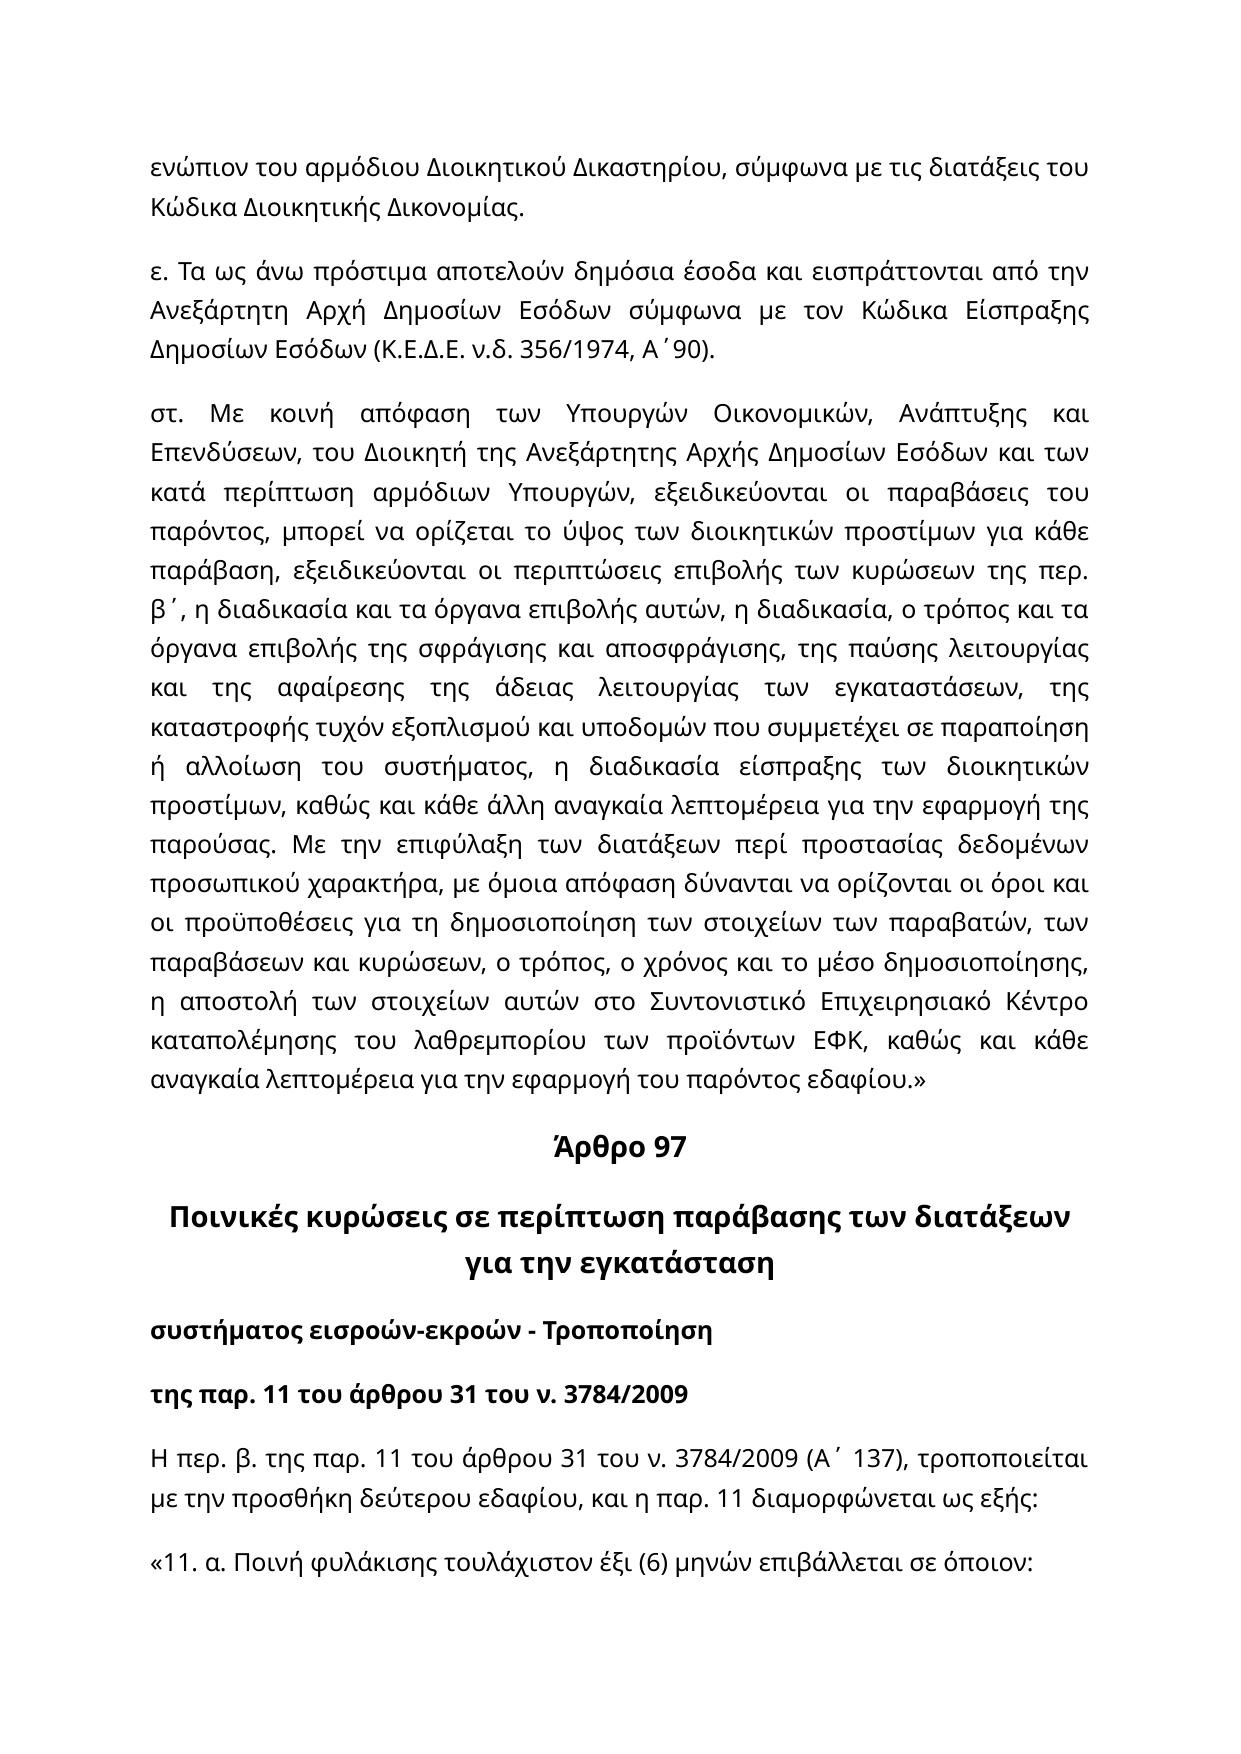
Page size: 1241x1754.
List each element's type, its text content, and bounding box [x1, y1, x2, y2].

text ενώπιον του αρμόδιου Διοικητικού Δικαστηρίου, σύμφωνα με τις διατάξεις του Κώδικα Διοικητικής Δικονομίας. [150, 150, 1090, 223]
text της παρ. 11 του άρθρου 31 του ν. 3784/2009 [150, 1377, 1090, 1411]
text Η περ. β. της παρ. 11 του άρθρου 31 του ν. 3784/2009 (Α΄ 137), τροποποιείται με την προσθήκη δεύτερου εδαφίου, και η παρ. 11 διαμορφώνεται ως εξής: [150, 1441, 1090, 1514]
text «11. α. Ποινή φυλάκισης τουλάχιστον έξι (6) μηνών επιβάλλεται σε όποιον: [150, 1544, 1090, 1578]
subtitle Άρθρο 97 [150, 1126, 1090, 1166]
text στ. Με κοινή απόφαση των Υπουργών Οικονομικών, Ανάπτυξης και Επενδύσεων, του Διοικητή της Ανεξάρτητης Αρχής Δημοσίων Εσόδων και των κατά περίπτωση αρμόδιων Υπουργών, εξειδικεύονται οι παραβάσεις του παρόντος, μπορεί να ορίζεται το ύψος των διοικητικών προστίμων για κάθε παράβαση, εξειδικεύονται οι περιπτώσεις επιβολής των κυρώσεων της περ. β΄, η διαδικασία και τα όργανα επιβολής αυτών, η διαδικασία, ο τρόπος και τα όργανα επιβολής της σφράγισης και αποσφράγισης, της παύσης λειτουργίας και της αφαίρεσης της άδειας λειτουργίας των εγκαταστάσεων, της καταστροφής τυχόν εξοπλισμού και υποδομών που συμμετέχει σε παραποίηση ή αλλοίωση του συστήματος, η διαδικασία είσπραξης των διοικητικών προστίμων, καθώς και κάθε άλλη αναγκαία λεπτομέρεια για την εφαρμογή της παρούσας. Με την επιφύλαξη των διατάξεων περί προστασίας δεδομένων προσωπικού χαρακτήρα, με όμοια απόφαση δύνανται να ορίζονται οι όροι και οι προϋποθέσεις για τη δημοσιοποίηση των στοιχείων των παραβατών, των παραβάσεων και κυρώσεων, ο τρόπος, ο χρόνος και το μέσο δημοσιοποίησης, η αποστολή των στοιχείων αυτών στο Συντονιστικό Επιχειρησιακό Κέντρο καταπολέμησης του λαθρεμπορίου των προϊόντων ΕΦΚ, καθώς και κάθε αναγκαία λεπτομέρεια για την εφαρμογή του παρόντος εδαφίου.» [150, 396, 1090, 1096]
subtitle Ποινικές κυρώσεις σε περίπτωση παράβασης των διατάξεων για την εγκατάσταση [150, 1196, 1090, 1282]
text ε. Τα ως άνω πρόστιμα αποτελούν δημόσια έσοδα και εισπράττονται από την Ανεξάρτητη Αρχή Δημοσίων Εσόδων σύμφωνα με τον Κώδικα Είσπραξης Δημοσίων Εσόδων (Κ.Ε.Δ.Ε. ν.δ. 356/1974, Α΄90). [150, 253, 1090, 366]
text συστήματος εισροών-εκροών - Τροποποίηση [150, 1313, 1090, 1347]
